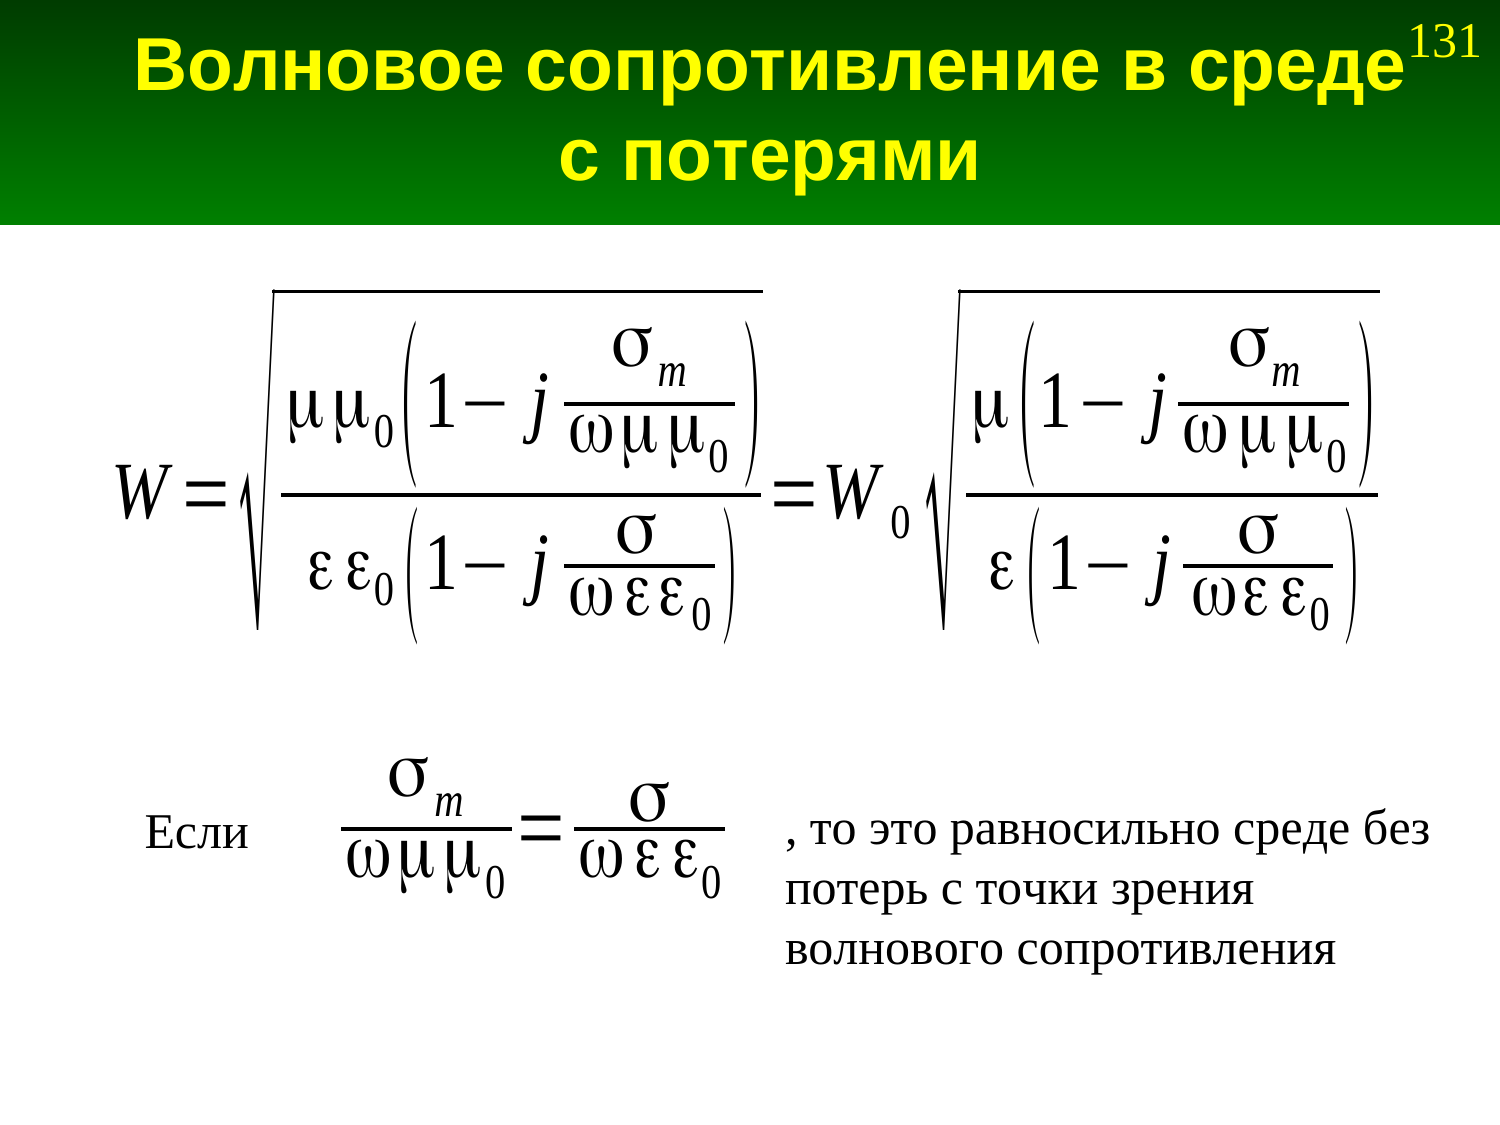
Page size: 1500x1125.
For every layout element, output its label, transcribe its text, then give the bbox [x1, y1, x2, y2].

chart [94, 284, 1399, 650]
title Волновое сопротивление в среде с потерями [100, 7, 1441, 204]
text_box , то это равносильно среде без потерь с точки зрения волнового сопротивления [770, 787, 1477, 983]
chart [320, 750, 745, 910]
text_box Если [129, 791, 319, 927]
